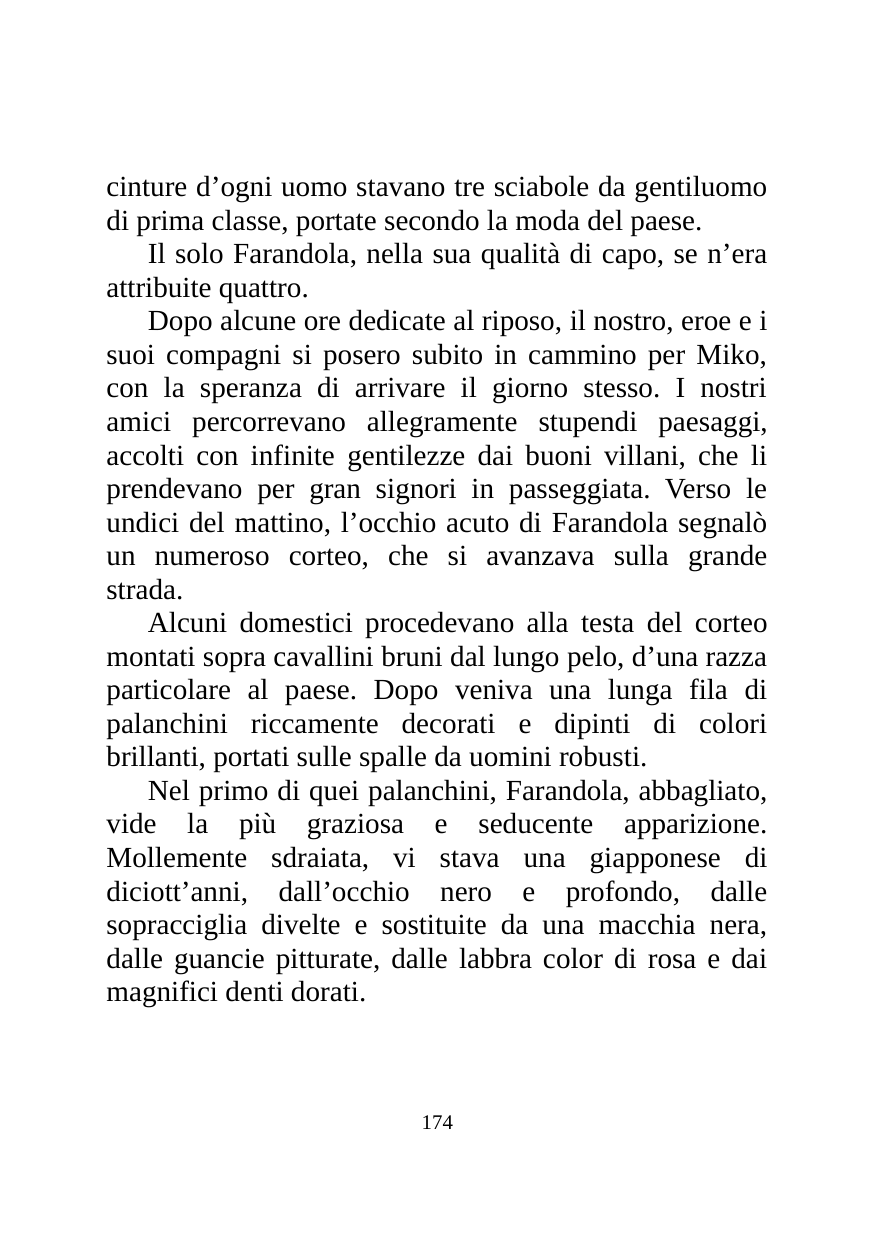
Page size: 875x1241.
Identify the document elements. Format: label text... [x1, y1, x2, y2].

text Il solo Farandola, nella sua qualità di capo, se n’era attribuite quattro. [106, 236, 768, 303]
text Nel primo di quei palanchini, Farandola, abbagliato, vide la più graziosa e seducente apparizione. Mollemente sdraiata, vi stava una giapponese di diciott’anni, dall’occhio nero e profondo, dalle sopracciglia divelte e sostituite da una macchia nera, dalle guancie pitturate, dalle labbra color di rosa e dai magnifici denti dorati. [106, 773, 768, 1008]
text Alcuni domestici procedevano alla testa del corteo montati sopra cavallini bruni dal lungo pelo, d’una razza particolare al paese. Dopo veniva una lunga fila di palanchini riccamente decorati e dipinti di colori brillanti, portati sulle spalle da uomini robusti. [106, 605, 768, 773]
text Dopo alcune ore dedicate al riposo, il nostro, eroe e i suoi compagni si posero subito in cammino per Miko, con la speranza di arrivare il giorno stesso. I nostri amici percorrevano allegramente stupendi paesaggi, accolti con infinite gentilezze dai buoni villani, che li prendevano per gran signori in passeggiata. Verso le undici del mattino, l’occhio acuto di Farandola segnalò un numeroso corteo, che si avanzava sulla grande strada. [106, 303, 768, 605]
text cinture d’ogni uomo stavano tre sciabole da gentiluomo di prima classe, portate secondo la moda del paese. [106, 169, 768, 236]
